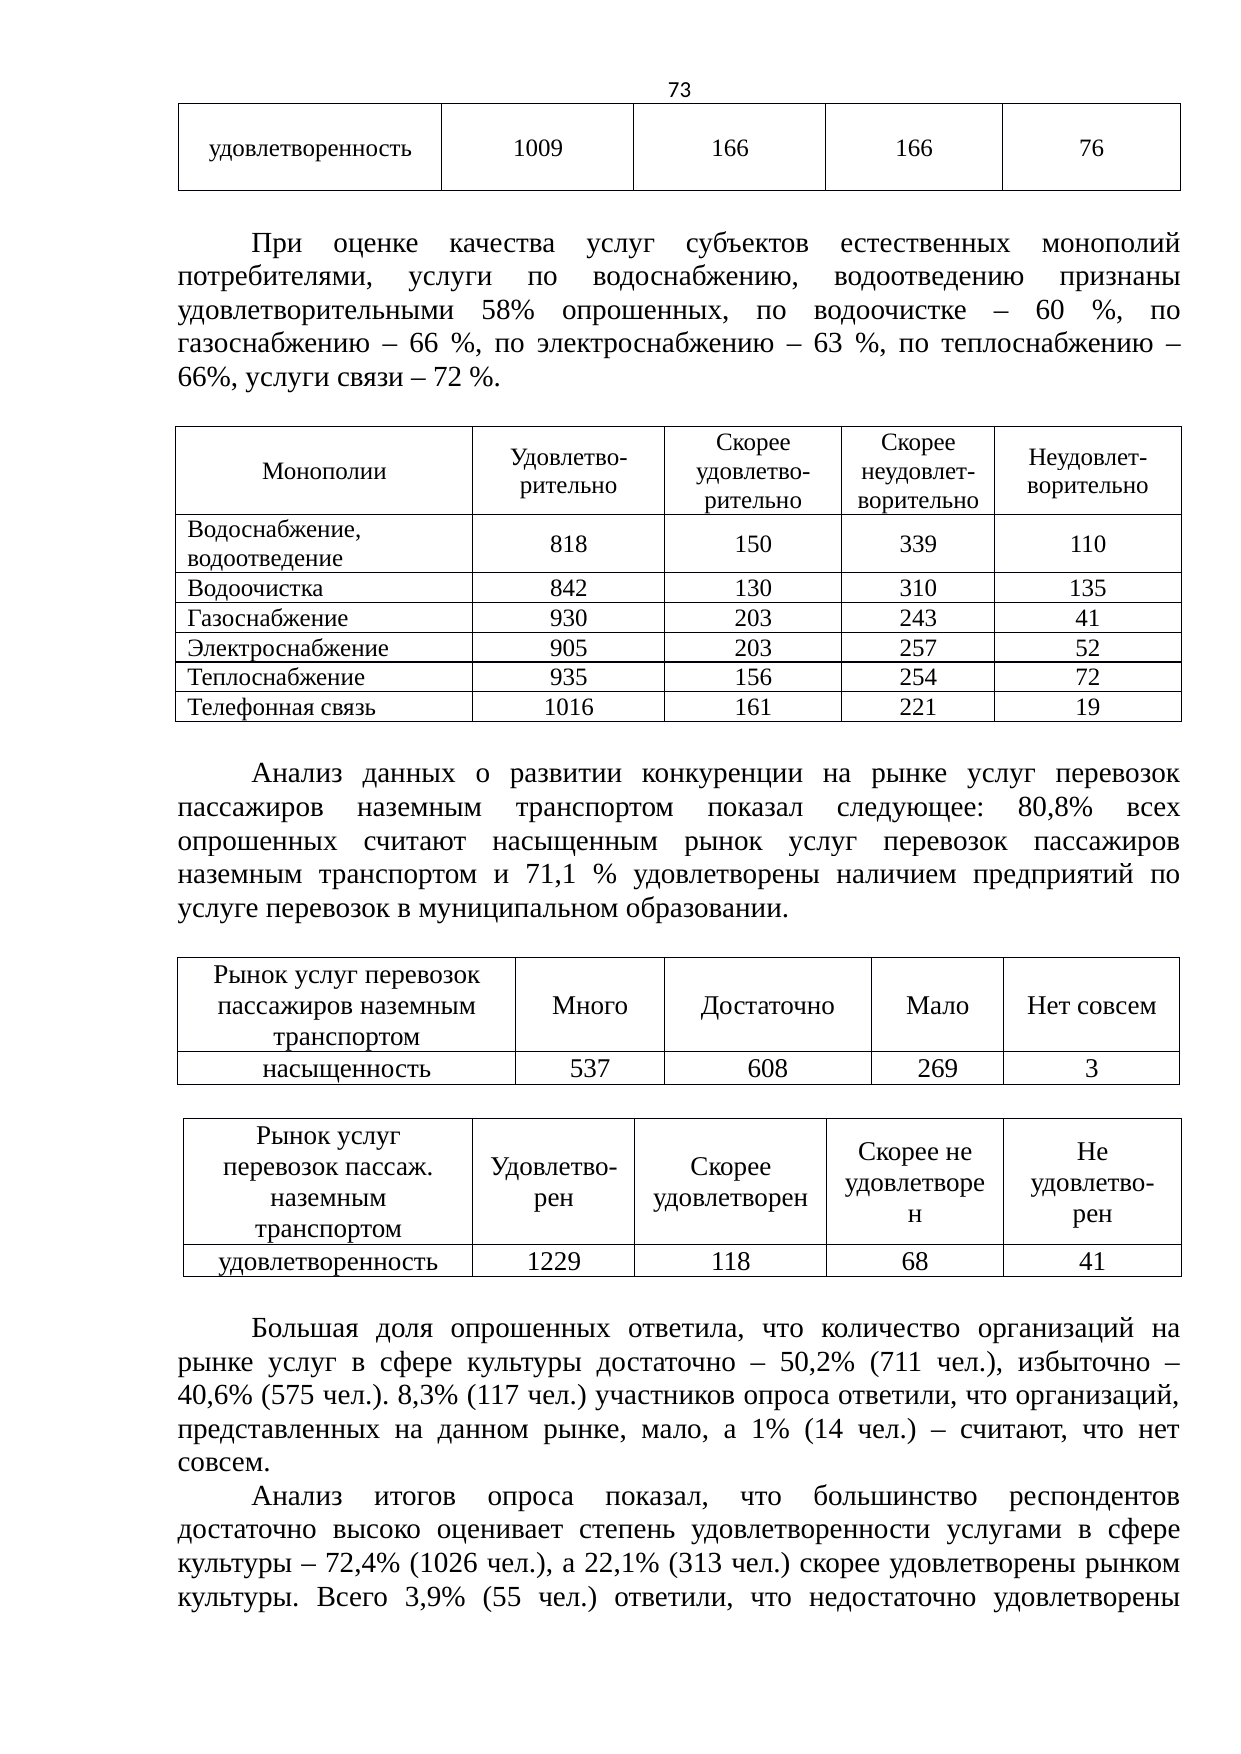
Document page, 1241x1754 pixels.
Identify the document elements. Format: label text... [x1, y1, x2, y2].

table_cell 130 [665, 573, 841, 602]
table_cell 254 [842, 663, 994, 691]
text Анализ итогов опроса показал, что большинство респондентов достаточно высоко оценивает степень удовлетворенности услугами в сфере культуры – 72,4% (1026 чел.), а 22,1% (313 чел.) скорее удовлетворены рынком культуры. Всего 3,9% (55 чел.) ответили, что недостаточно удовлетворены [177, 1478, 1181, 1612]
table_cell 166 [634, 104, 825, 190]
table_cell 156 [665, 663, 841, 691]
table_cell 1229 [473, 1245, 634, 1276]
table_cell 608 [665, 1052, 871, 1083]
table_cell 257 [842, 633, 994, 661]
table_header Достаточно [665, 958, 871, 1051]
text При оценке качества услуг субъектов естественных монополий потребителями, услуги по водоснабжению, водоотведению признаны удовлетворительными 58% опрошенных, по водоочистке – 60 %, по газоснабжению – 66 %, по электроснабжению – 63 %, по теплоснабжению – 66%, услуги связи – 72 %. [177, 225, 1181, 393]
table_cell 118 [635, 1245, 826, 1276]
table_cell 1016 [473, 692, 664, 721]
table_cell Водоочистка [176, 573, 472, 602]
table_cell 135 [995, 573, 1181, 602]
table_cell 310 [842, 573, 994, 602]
table_cell удовлетворенность [179, 104, 441, 190]
table_cell 269 [872, 1052, 1003, 1083]
table_header Мало [872, 958, 1003, 1051]
table_cell 19 [995, 692, 1181, 721]
table_cell Телефонная связь [176, 692, 472, 721]
table_header Неудовлет-ворительно [995, 427, 1181, 513]
table_cell 842 [473, 573, 664, 602]
table_cell 203 [665, 603, 841, 632]
table_header Много [516, 958, 664, 1051]
table_header Скорее удовлетво-рительно [665, 427, 841, 513]
text Анализ данных о развитии конкуренции на рынке услуг перевозок пассажиров наземным транспортом показал следующее: 80,8% всех опрошенных считают насыщенным рынок услуг перевозок пассажиров наземным транспортом и 71,1 % удовлетворены наличием предприятий по услуге перевозок в муниципальном образовании. [177, 756, 1181, 923]
table_header Удовлетво-рительно [473, 427, 664, 513]
table_cell удовлетворенность [184, 1245, 472, 1276]
table_cell 68 [827, 1245, 1003, 1276]
table_cell Водоснабжение, водоотведение [176, 515, 472, 572]
table_header Монополии [176, 427, 472, 513]
table_cell 339 [842, 515, 994, 572]
table_cell 76 [1003, 104, 1180, 190]
table_cell 818 [473, 515, 664, 572]
table_cell Электроснабжение [176, 633, 472, 661]
table_cell 905 [473, 633, 664, 661]
table_header Скорее не удовлетворен [827, 1119, 1003, 1244]
table_cell 52 [995, 633, 1181, 661]
table_cell 3 [1004, 1052, 1179, 1083]
table_cell 41 [995, 603, 1181, 632]
table_header Скорее удовлетворен [635, 1119, 826, 1244]
table_cell 243 [842, 603, 994, 632]
table_header Рынок услуг перевозок пассажиров наземным транспортом [178, 958, 515, 1051]
table_cell 1009 [442, 104, 633, 190]
table_cell 41 [1004, 1245, 1181, 1276]
table_cell 930 [473, 603, 664, 632]
table_cell 72 [995, 663, 1181, 691]
table_cell Газоснабжение [176, 603, 472, 632]
table_header Не удовлетво-рен [1004, 1119, 1181, 1244]
table_cell 150 [665, 515, 841, 572]
table_cell Теплоснабжение [176, 663, 472, 691]
table_cell насыщенность [178, 1052, 515, 1083]
table_header Скорее неудовлет-ворительно [842, 427, 994, 513]
table_cell 166 [826, 104, 1002, 190]
table_cell 221 [842, 692, 994, 721]
table_header Рынок услуг перевозок пассаж. наземным транспортом [184, 1119, 472, 1244]
table_header Удовлетво-рен [473, 1119, 634, 1244]
table_cell 110 [995, 515, 1181, 572]
table_header Нет совсем [1004, 958, 1179, 1051]
table_cell 161 [665, 692, 841, 721]
text Большая доля опрошенных ответила, что количество организаций на рынке услуг в сфере культуры достаточно – 50,2% (711 чел.), избыточно – 40,6% (575 чел.). 8,3% (117 чел.) участников опроса ответили, что организаций, представленных на данном рынке, мало, а 1% (14 чел.) – считают, что нет совсем. [177, 1310, 1181, 1478]
table_cell 935 [473, 663, 664, 691]
table_cell 203 [665, 633, 841, 661]
table_cell 537 [516, 1052, 664, 1083]
